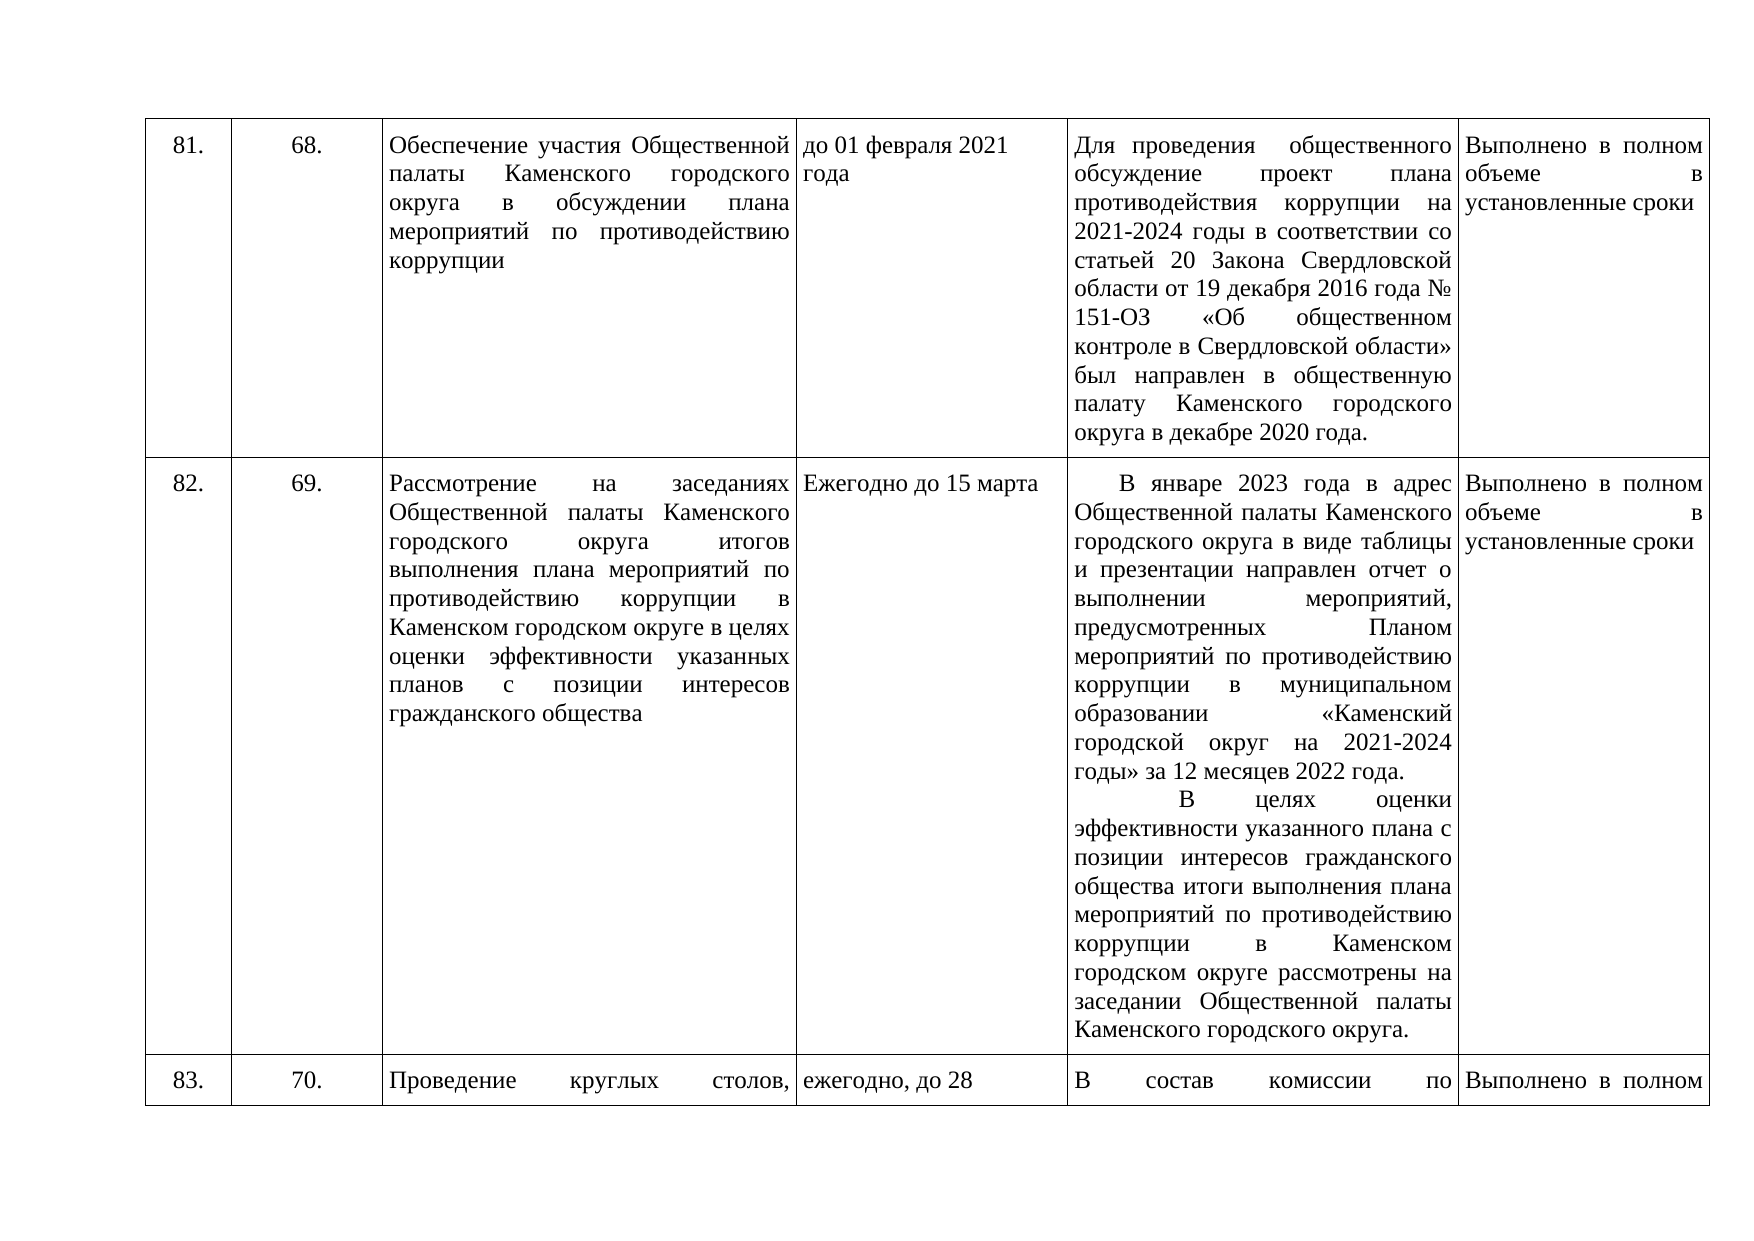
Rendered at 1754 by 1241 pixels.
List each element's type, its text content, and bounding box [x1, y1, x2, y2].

table_cell Выполнено в полном объеме в установленные сроки [1459, 458, 1709, 1054]
table_cell Рассмотрение на заседаниях Общественной палаты Каменского городского округа итогов выполнения плана мероприятий по противодействию коррупции в Каменском городском округе в целях оценки эффективности указанных планов с позиции интересов гражданского общества [383, 458, 796, 1054]
table_cell ежегодно, до 28 [797, 1055, 1067, 1105]
table_cell В январе 2023 года в адрес Общественной палаты Каменского городского округа в виде таблицы и презентации направлен отчет о выполнении мероприятий, предусмотренных Планом мероприятий по противодействию коррупции в муниципальном образовании «Каменский городской округ на 2021-2024 годы» за 12 месяцев 2022 года. В целях оценки эффективности указанного плана с позиции интересов гражданского общества итоги выполнения плана мероприятий по противодействию коррупции в Каменском городском округе рассмотрены на заседании Общественной палаты Каменского городского округа. [1068, 458, 1458, 1054]
table_cell 69. [232, 458, 382, 1054]
table_cell Ежегодно до 15 марта [797, 458, 1067, 1054]
table_cell 82. [146, 458, 231, 1054]
table_cell Обеспечение участия Общественной палаты Каменского городского округа в обсуждении плана мероприятий по противодействию коррупции [383, 119, 796, 457]
table_cell Проведение круглых столов, [383, 1055, 796, 1105]
table_cell 68. [232, 119, 382, 457]
table_cell Выполнено в полном объеме в установленные сроки [1459, 119, 1709, 457]
table_cell В состав комиссии по [1068, 1055, 1458, 1105]
table_cell 81. [146, 119, 231, 457]
table_cell Для проведения общественного обсуждение проект плана противодействия коррупции на 2021-2024 годы в соответствии со статьей 20 Закона Свердловской области от 19 декабря 2016 года № 151-ОЗ «Об общественном контроле в Свердловской области» был направлен в общественную палату Каменского городского округа в декабре 2020 года. [1068, 119, 1458, 457]
table_cell 83. [146, 1055, 231, 1105]
table_cell Выполнено в полном [1459, 1055, 1709, 1105]
table_cell [1710, 118, 1724, 457]
table_cell [1710, 1054, 1724, 1105]
table_cell до 01 февраля 2021 года [797, 119, 1067, 457]
table_cell [1710, 457, 1724, 1054]
table_cell 70. [232, 1055, 382, 1105]
